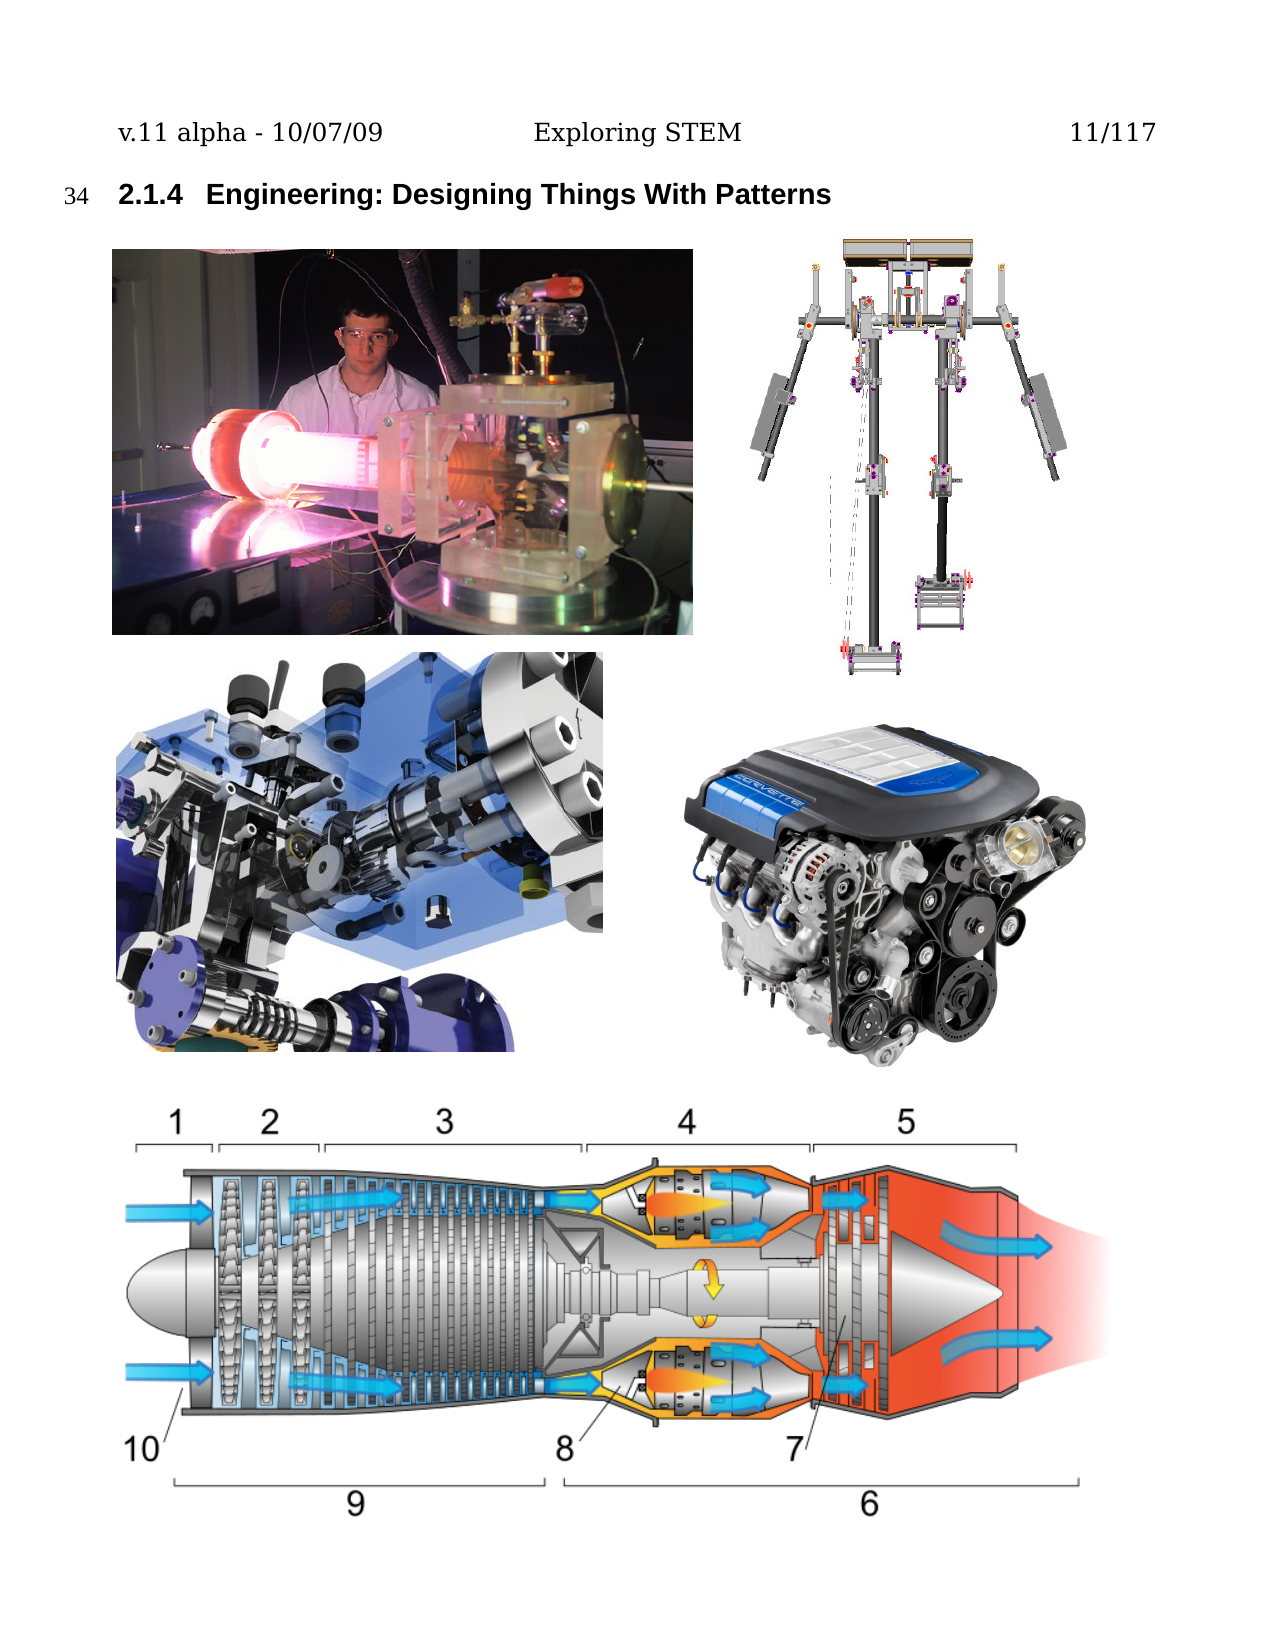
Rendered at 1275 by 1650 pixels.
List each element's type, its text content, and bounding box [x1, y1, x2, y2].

picture [732, 228, 1085, 688]
picture [649, 706, 1121, 1067]
picture [112, 249, 693, 635]
picture [118, 1105, 1120, 1524]
subtitle Engineering: Designing Things With Patterns [118, 177, 1157, 210]
picture [116, 652, 603, 1052]
